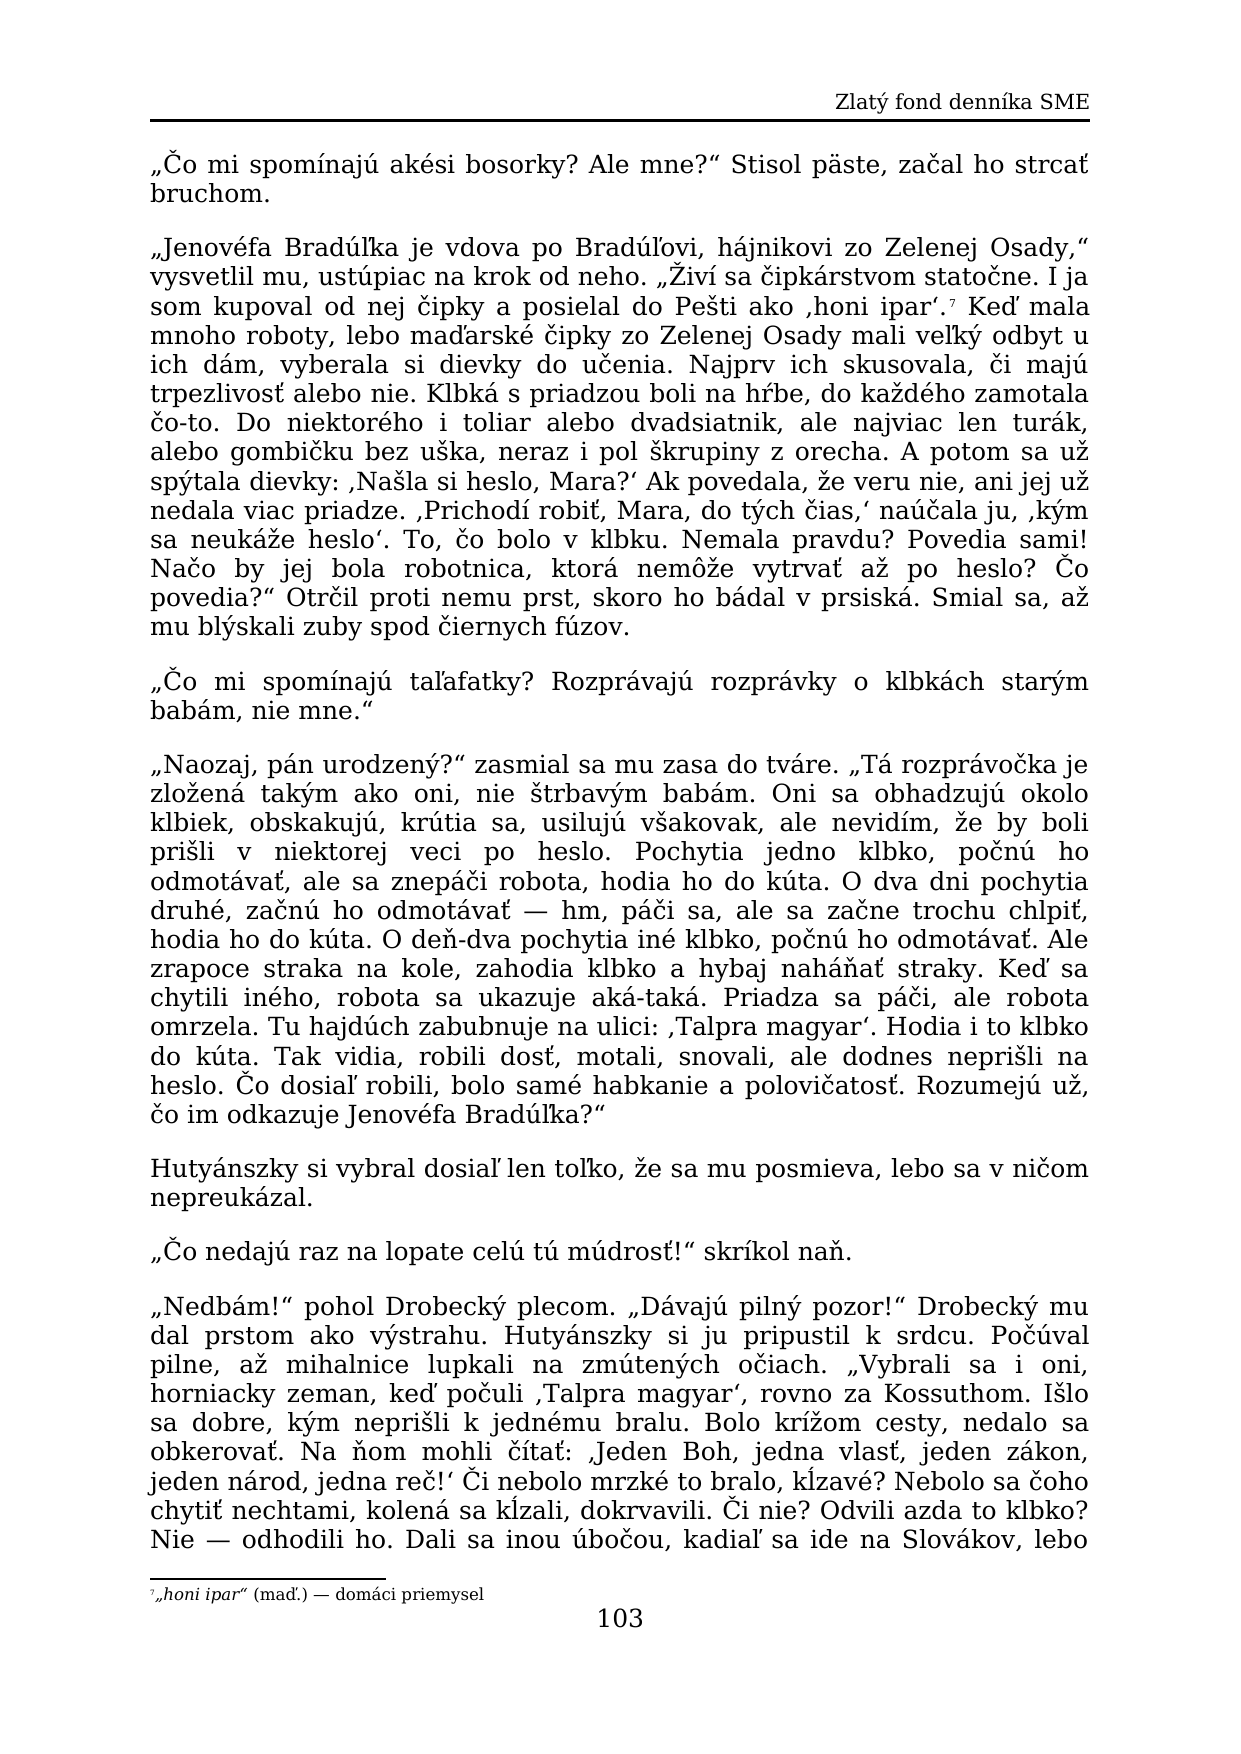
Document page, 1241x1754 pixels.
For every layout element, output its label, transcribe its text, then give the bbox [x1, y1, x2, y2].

text „Čo nedajú raz na lopate celú tú múdrosť!“ skríkol naň. [150, 1238, 1090, 1267]
text „Naozaj, pán urodzený?“ zasmial sa mu zasa do tváre. „Tá rozprávočka je zložená takým ako oni, nie štrbavým babám. Oni sa obhadzujú okolo klbiek, obskakujú, krútia sa, usilujú všakovak, ale nevidím, že by boli prišli v niektorej veci po heslo. Pochytia jedno klbko, počnú ho odmotávať, ale sa znepáči robota, hodia ho do kúta. O dva dni pochytia druhé, začnú ho odmotávať — hm, páči sa, ale sa začne trochu chlpiť, hodia ho do kúta. O deň-dva pochytia iné klbko, počnú ho odmotávať. Ale zrapoce straka na kole, zahodia klbko a hybaj naháňať straky. Keď sa chytili iného, robota sa ukazuje aká-taká. Priadza sa páči, ale robota omrzela. Tu hajdúch zabubnuje na ulici: ,Talpra magyar‘. Hodia i to klbko do kúta. Tak vidia, robili dosť, motali, snovali, ale dodnes neprišli na heslo. Čo dosiaľ robili, bolo samé habkanie a polovičatosť. Rozumejú už, čo im odkazuje Jenovéfa Bradúľka?“ [150, 750, 1090, 1129]
text „Jenovéfa Bradúľka je vdova po Bradúľovi, hájnikovi zo Zelenej Osady,“ vysvetlil mu, ustúpiac na krok od neho. „Živí sa čipkárstvom statočne. I ja som kupoval od nej čipky a posielal do Pešti ako ,honi ipar‘.7 Keď mala mnoho roboty, lebo maďarské čipky zo Zelenej Osady mali veľký odbyt u ich dám, vyberala si dievky do učenia. Najprv ich skusovala, či majú trpezlivosť alebo nie. Klbká s priadzou boli na hŕbe, do každého zamotala čo-to. Do niektorého i toliar alebo dvadsiatnik, ale najviac len turák, alebo gombičku bez uška, neraz i pol škrupiny z orecha. A potom sa už spýtala dievky: ,Našla si heslo, Mara?‘ Ak povedala, že veru nie, ani jej už nedala viac priadze. ,Prichodí robiť, Mara, do tých čias,‘ naúčala ju, ,kým sa neukáže heslo‘. To, čo bolo v klbku. Nemala pravdu? Povedia sami! Načo by jej bola robotnica, ktorá nemôže vytrvať až po heslo? Čo povedia?“ Otrčil proti nemu prst, skoro ho bádal v prsiská. Smial sa, až mu blýskali zuby spod čiernych fúzov. [150, 233, 1090, 642]
text Hutyánszky si vybral dosiaľ len toľko, že sa mu posmieva, lebo sa v ničom nepreukázal. [150, 1154, 1090, 1213]
text „Čo mi spomínajú akési bosorky? Ale mne?“ Stisol päste, začal ho strcať bruchom. [150, 150, 1090, 208]
text „Nedbám!“ pohol Drobecký plecom. „Dávajú pilný pozor!“ Drobecký mu dal prstom ako výstrahu. Hutyánszky si ju pripustil k srdcu. Počúval pilne, až mihalnice lupkali na zmútených očiach. „Vybrali sa i oni, horniacky zeman, keď počuli ,Talpra magyar‘, rovno za Kossuthom. Išlo sa dobre, kým neprišli k jednému bralu. Bolo krížom cesty, nedalo sa obkerovať. Na ňom mohli čítať: ,Jeden Boh, jedna vlasť, jeden zákon, jeden národ, jedna reč!‘ Či nebolo mrzké to bralo, kĺzavé? Nebolo sa čoho chytiť nechtami, kolená sa kĺzali, dokrvavili. Či nie? Odvili azda to klbko? Nie — odhodili ho. Dali sa inou úbočou, kadiaľ sa ide na Slovákov, lebo [150, 1292, 1090, 1554]
text 7„honi ipar“ (maď.) — domáci priemysel [150, 1584, 1090, 1604]
text „Čo mi spomínajú taľafatky? Rozprávajú rozprávky o klbkách starým babám, nie mne.“ [150, 667, 1090, 725]
